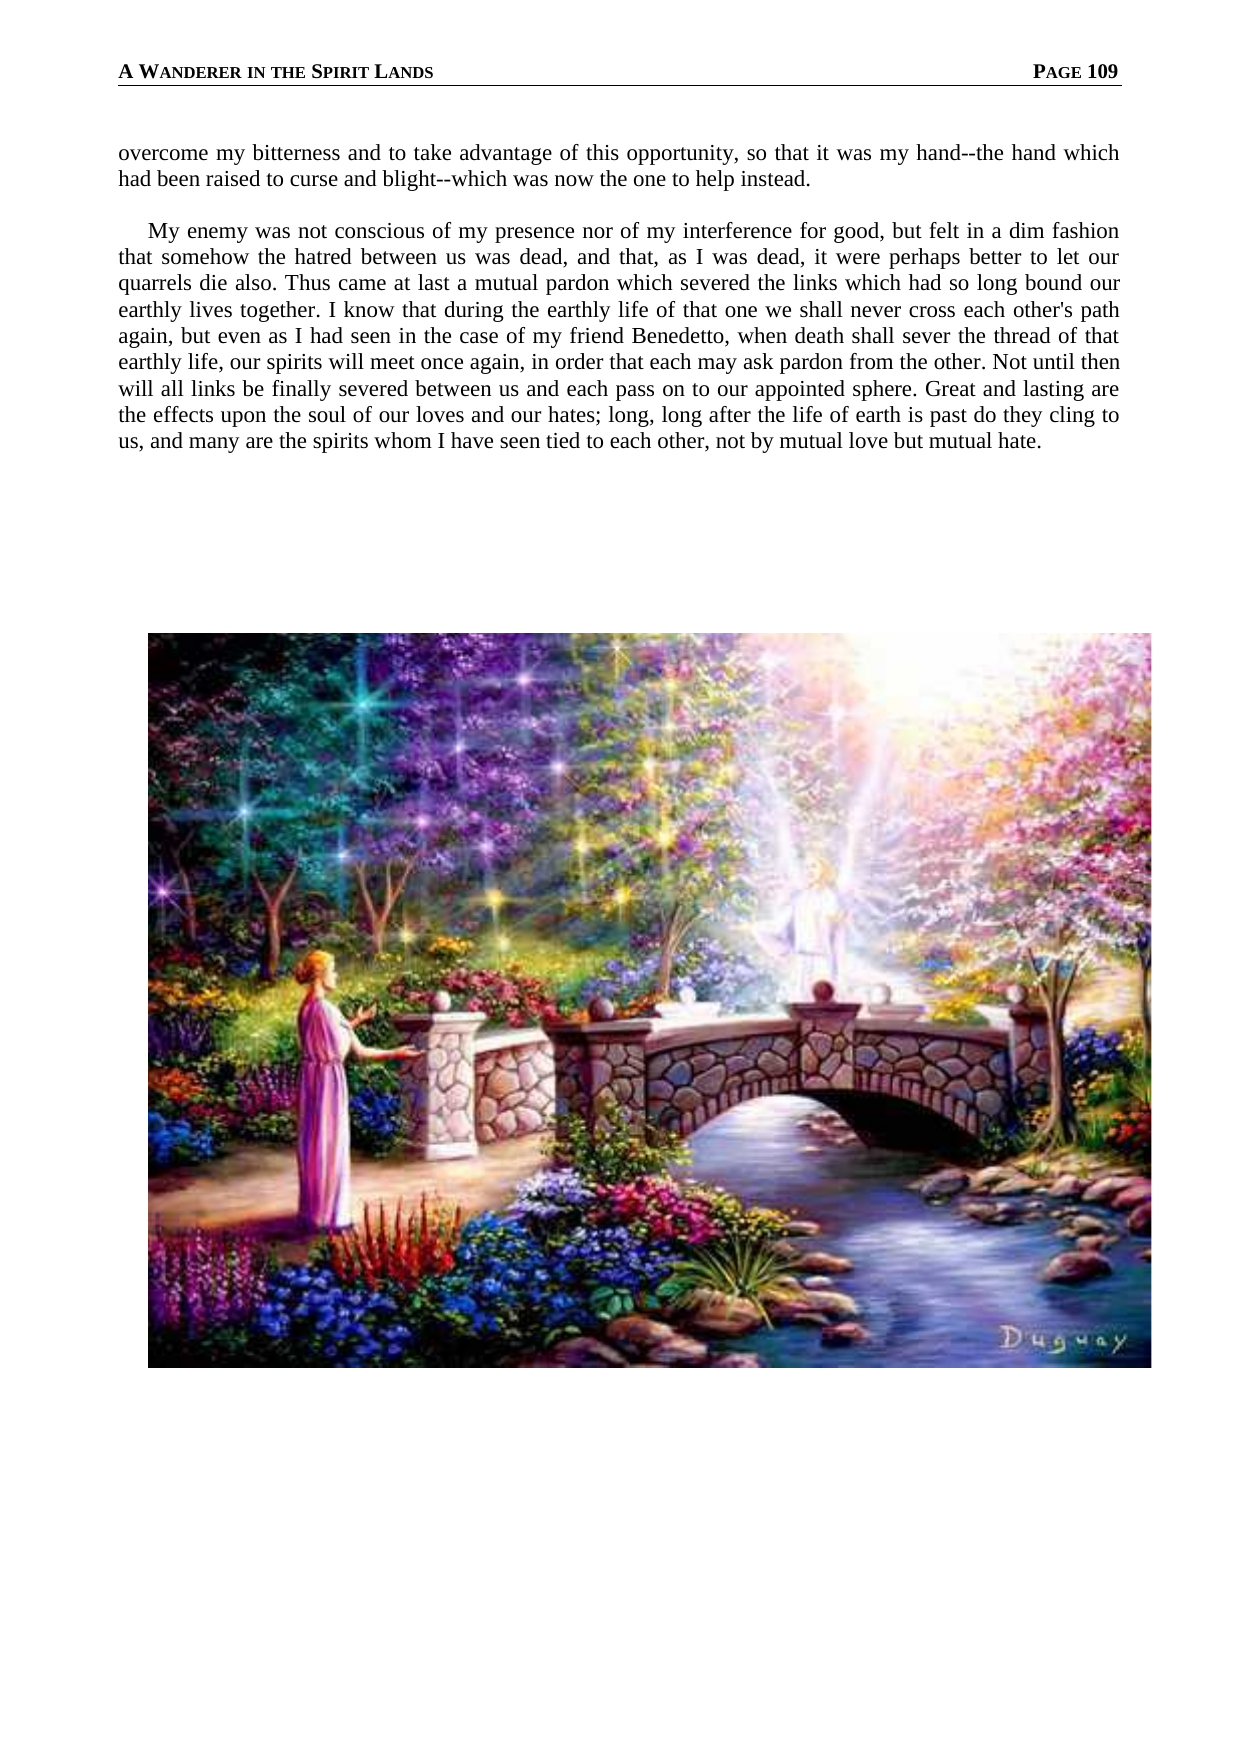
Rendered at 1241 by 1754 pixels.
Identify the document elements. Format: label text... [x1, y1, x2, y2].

picture [148, 633, 1151, 1368]
text My enemy was not conscious of my presence nor of my interference for good, but felt in a dim fashion that somehow the hatred between us was dead, and that, as I was dead, it were perhaps better to let our quarrels die also. Thus came at last a mutual pardon which severed the links which had so long bound our earthly lives together. I know that during the earthly life of that one we shall never cross each other's path again, but even as I had seen in the case of my friend Benedetto, when death shall sever the thread of that earthly life, our spirits will meet once again, in order that each may ask pardon from the other. Not until then will all links be finally severed between us and each pass on to our appointed sphere. Great and lasting are the effects upon the soul of our loves and our hates; long, long after the life of earth is past do they cling to us, and many are the spirits whom I have seen tied to each other, not by mutual love but mutual hate. [118, 217, 1122, 454]
text overcome my bitterness and to take advantage of this opportunity, so that it was my hand--the hand which had been raised to curse and blight--which was now the one to help instead. [118, 139, 1122, 192]
